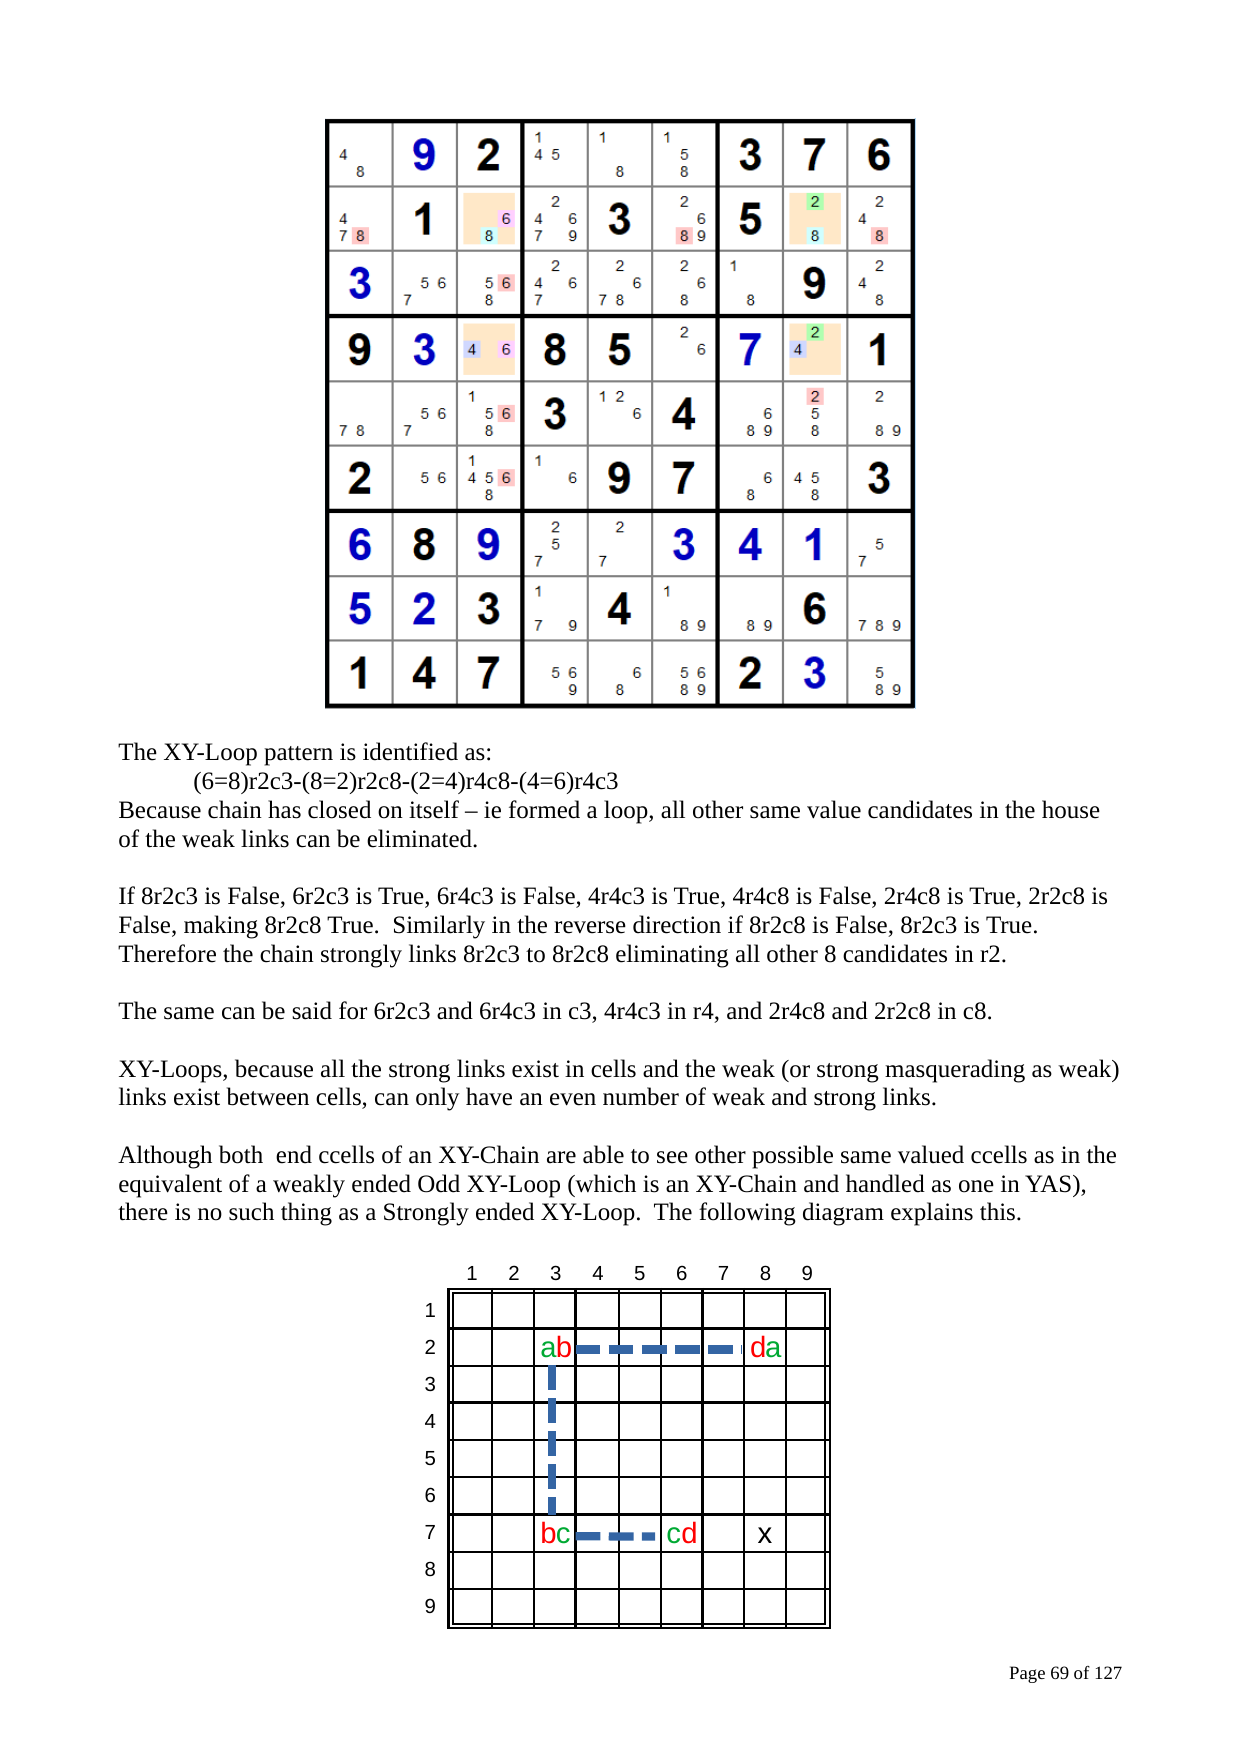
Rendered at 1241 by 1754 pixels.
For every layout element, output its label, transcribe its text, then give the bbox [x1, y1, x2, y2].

text XY-Loops, because all the strong links exist in cells and the weak (or strong masquerading as weak) links exist between cells, can only have an even number of weak and strong links. [118, 1054, 1122, 1111]
text If 8r2c3 is False, 6r2c3 is True, 6r4c3 is False, 4r4c3 is True, 4r4c8 is False, 2r4c8 is True, 2r2c8 is False, making 8r2c8 True. Similarly in the reverse direction if 8r2c8 is False, 8r2c3 is True. Therefore the chain strongly links 8r2c3 to 8r2c8 eliminating all other 8 candidates in r2. [118, 881, 1122, 967]
text Although both end ccells of an XY-Chain are able to see other possible same valued ccells as in the equivalent of a weakly ended Odd XY-Loop (which is an XY-Chain and handled as one in YAS), there is no such thing as a Strongly ended XY-Loop. The following diagram explains this. [118, 1140, 1122, 1226]
text (6=8)r2c3-(8=2)r2c8-(2=4)r4c8-(4=6)r4c3 [118, 766, 1122, 795]
picture [325, 118, 916, 709]
text The same can be said for 6r2c3 and 6r4c3 in c3, 4r4c3 in r4, and 2r4c8 and 2r2c8 in c8. [118, 996, 1122, 1025]
text Because chain has closed on itself – ie formed a loop, all other same value candidates in the house of the weak links can be eliminated. [118, 795, 1122, 852]
text The XY-Loop pattern is identified as: [118, 737, 1122, 766]
